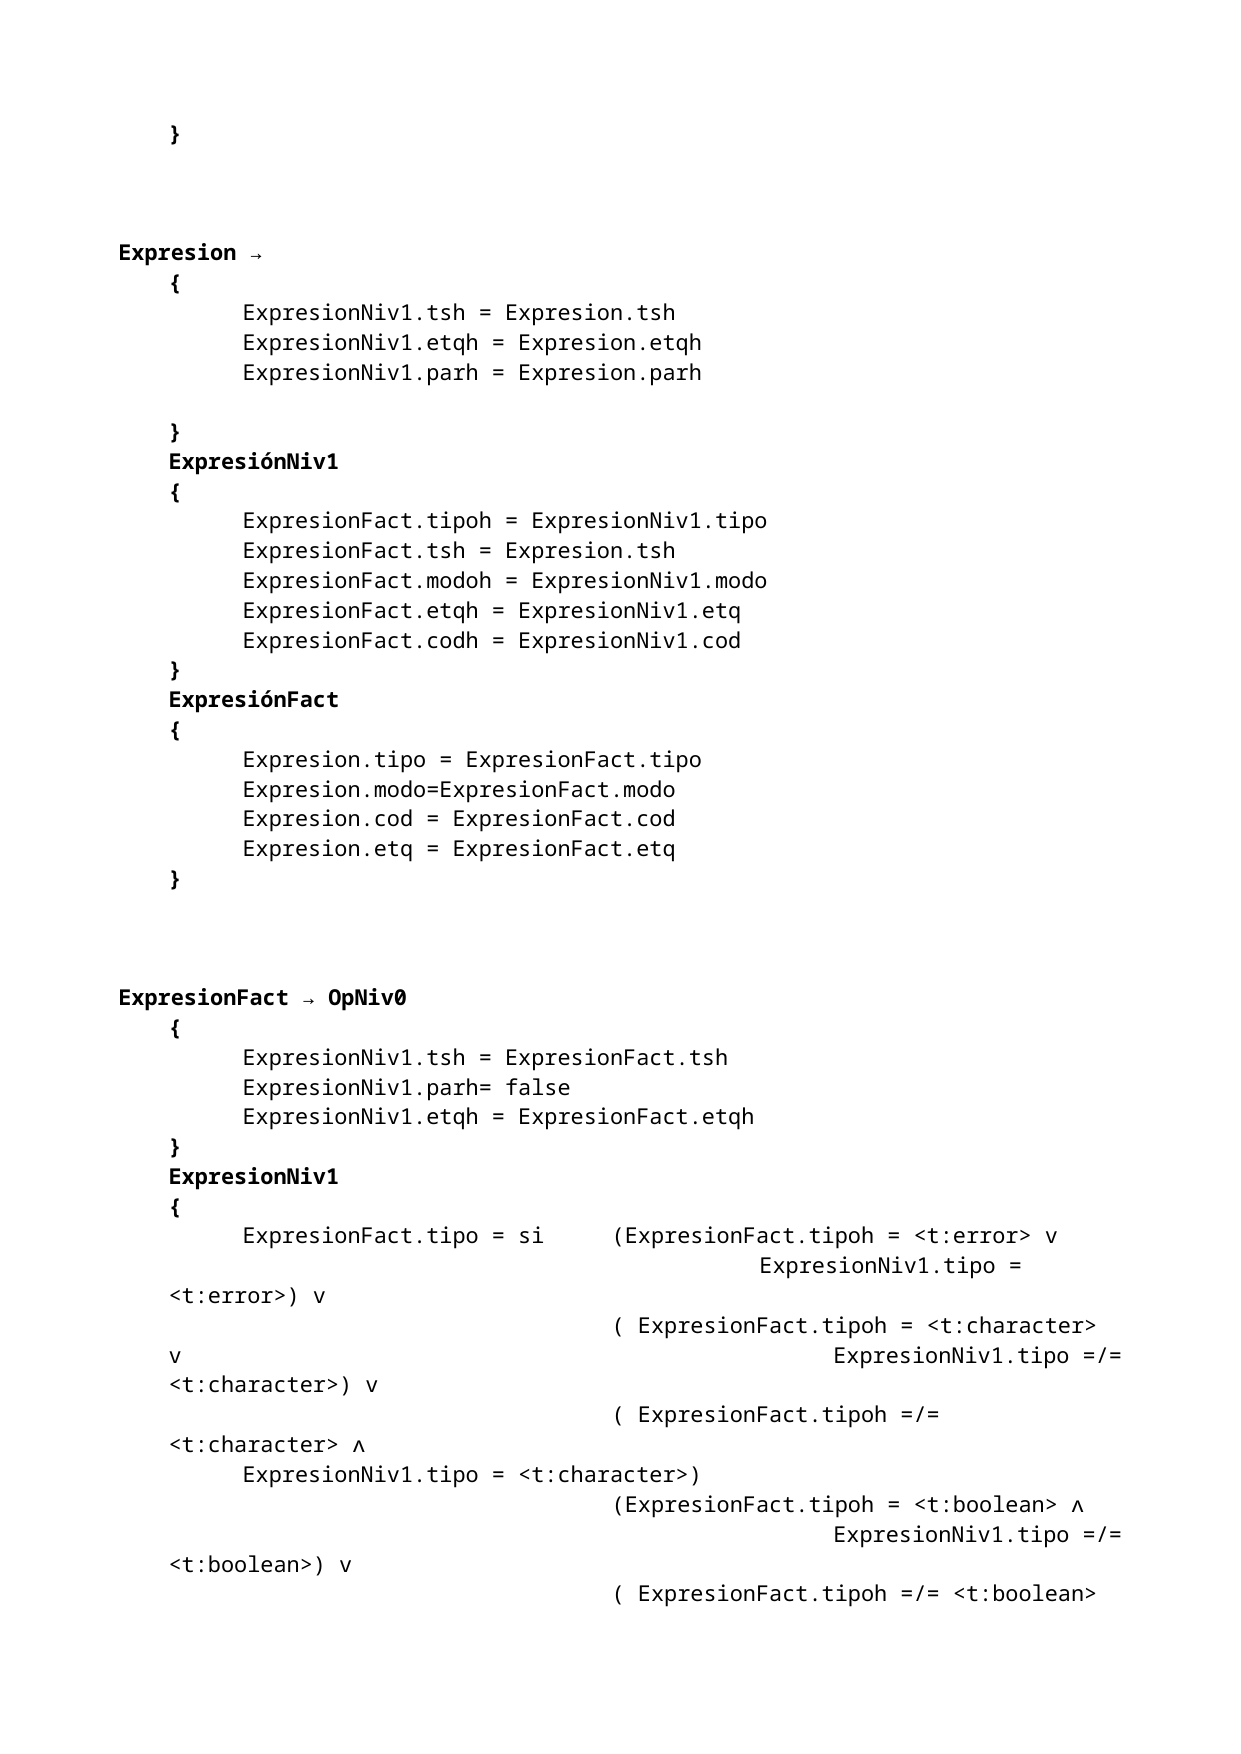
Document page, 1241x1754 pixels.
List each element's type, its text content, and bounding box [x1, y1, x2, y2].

text ExpresionFact.tipo = si (ExpresionFact.tipoh = <t:error> v ExpresionNiv1.tipo = <t:error>) v [168, 1220, 1122, 1310]
text ExpresionFact → OpNiv0 [118, 982, 1122, 1012]
text (ExpresionFact.tipoh = <t:boolean> ᴧ ExpresionNiv1.tipo =/= <t:boolean>) v [168, 1489, 1122, 1578]
text } [168, 416, 1122, 446]
text ExpresionFact.etqh = ExpresionNiv1.etq [168, 595, 1122, 624]
text ExpresionFact.tsh = Expresion.tsh [168, 535, 1122, 565]
text Expresion.etq = ExpresionFact.etq [168, 833, 1122, 863]
text Expresion.cod = ExpresionFact.cod [168, 803, 1122, 833]
text ExpresiónNiv1 [168, 446, 1122, 476]
text ExpresionNiv1.etqh = Expresion.etqh [168, 327, 1122, 356]
text { [168, 476, 1122, 505]
text } [168, 654, 1122, 684]
text ExpresionNiv1.tsh = Expresion.tsh [168, 297, 1122, 327]
text } [168, 863, 1122, 893]
text ExpresiónFact [168, 684, 1122, 714]
text ExpresionFact.tipoh = ExpresionNiv1.tipo [168, 505, 1122, 535]
text ExpresionFact.codh = ExpresionNiv1.cod [168, 624, 1122, 654]
text { [168, 714, 1122, 744]
text ExpresionNiv1.parh= false [168, 1071, 1122, 1101]
text ExpresionNiv1.parh = Expresion.parh [168, 356, 1122, 386]
text ExpresionFact.modoh = ExpresionNiv1.modo [168, 565, 1122, 595]
text } [168, 118, 1122, 148]
text Expresion → [118, 237, 1122, 267]
text ( ExpresionFact.tipoh =/= <t:boolean> [168, 1578, 1122, 1608]
text { [168, 1191, 1122, 1220]
text Expresion.tipo = ExpresionFact.tipo [168, 744, 1122, 773]
text ExpresionNiv1.etqh = ExpresionFact.etqh [168, 1101, 1122, 1131]
text { [168, 1012, 1122, 1042]
text ExpresionNiv1 [168, 1161, 1122, 1191]
text Expresion.modo=ExpresionFact.modo [168, 773, 1122, 803]
text { [168, 267, 1122, 297]
text ExpresionNiv1.tsh = ExpresionFact.tsh [168, 1042, 1122, 1071]
text } [168, 1131, 1122, 1161]
text ( ExpresionFact.tipoh =/= <t:character> ᴧ ExpresionNiv1.tipo = <t:character>) [168, 1399, 1122, 1489]
text ( ExpresionFact.tipoh = <t:character> v ExpresionNiv1.tipo =/= <t:character>) v [168, 1310, 1122, 1399]
